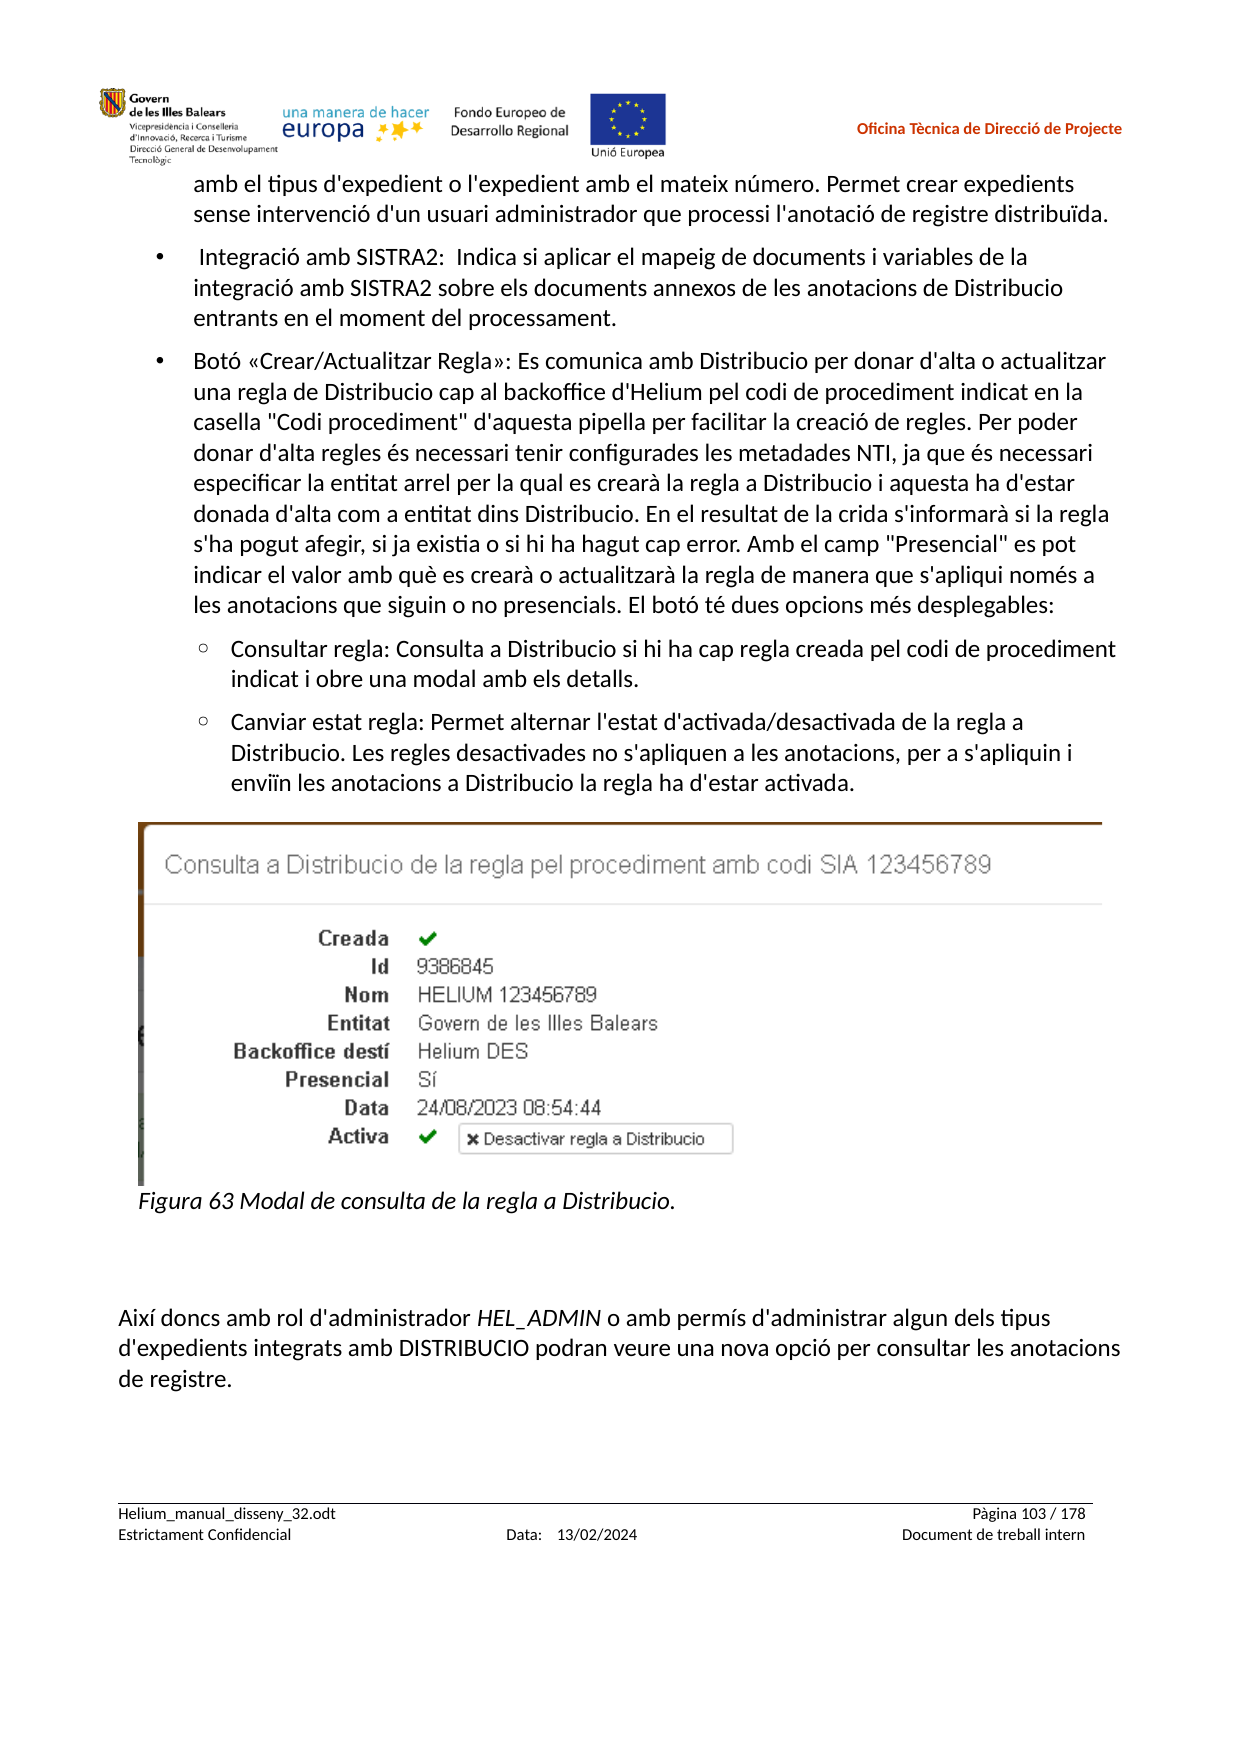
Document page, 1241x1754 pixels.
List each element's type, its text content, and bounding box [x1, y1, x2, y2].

list Integració amb SISTRA2: Indica si aplicar el mapeig de documents i variables de la integració amb SISTRA2 sobre els documents annexos de les anotacions de Distribucio entrants en el moment del processament. [156, 241, 1122, 333]
picture [99, 87, 668, 166]
text Figura 63 Modal de consulta de la regla a Distribucio. [138, 1186, 1102, 1216]
list Consultar regla: Consulta a Distribucio si hi ha cap regla creada pel codi de procediment indicat i obre una modal amb els detalls. [193, 633, 1122, 694]
text Així doncs amb rol d'administrador HEL_ADMIN o amb permís d'administrar algun dels tipus d'expedients integrats amb DISTRIBUCIO podran veure una nova opció per consultar les anotacions de registre. [118, 1302, 1122, 1393]
list Canviar estat regla: Permet alternar l'estat d'activada/desactivada de la regla a Distribucio. Les regles desactivades no s'apliquen a les anotacions, per a s'apliquin i enviïn les anotacions a Distribucio la regla ha d'estar activada. [193, 706, 1122, 798]
picture [138, 822, 1103, 1186]
list amb el tipus d'expedient o l'expedient amb el mateix número. Permet crear expedients sense intervenció d'un usuari administrador que processi l'anotació de registre distribuïda. [156, 168, 1122, 229]
list Botó «Crear/Actualitzar Regla»: Es comunica amb Distribucio per donar d'alta o actualitzar una regla de Distribucio cap al backoffice d'Helium pel codi de procediment indicat en la casella "Codi procediment" d'aquesta pipella per facilitar la creació de regles. Per poder donar d'alta regles és necessari tenir configurades les metadades NTI, ja que és necessari especificar la entitat arrel per la qual es crearà la regla a Distribucio i aquesta ha d'estar donada d'alta com a entitat dins Distribucio. En el resultat de la crida s'informarà si la regla s'ha pogut afegir, si ja existia o si hi ha hagut cap error. Amb el camp "Presencial" es pot indicar el valor amb què es crearà o actualitzarà la regla de manera que s'apliqui només a les anotacions que siguin o no presencials. El botó té dues opcions més desplegables: [156, 346, 1122, 620]
